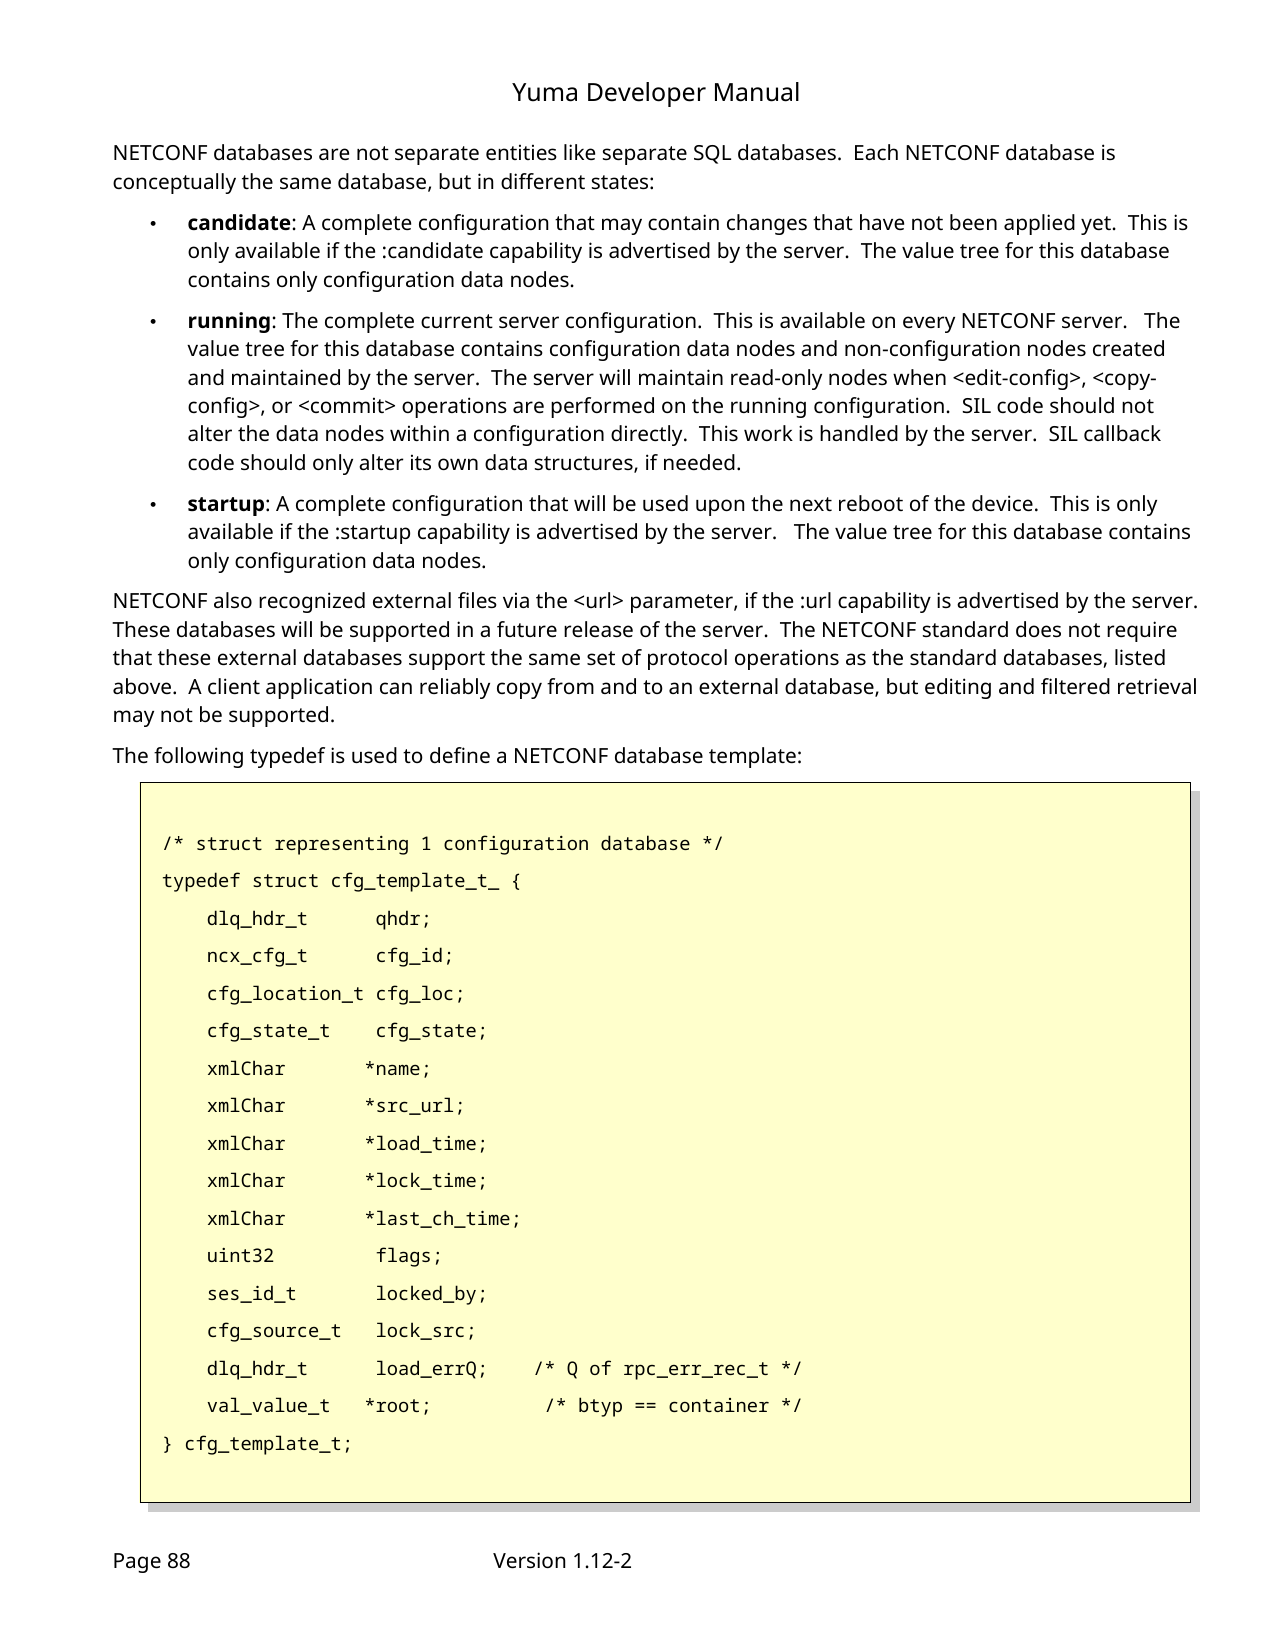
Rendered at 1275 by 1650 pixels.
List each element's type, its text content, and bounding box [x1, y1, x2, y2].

text } cfg_template_t; [141, 1420, 1190, 1455]
text NETCONF also recognized external files via the <url> parameter, if the :url capability is advertised by the server. These databases will be supported in a future release of the server. The NETCONF standard does not require that these external databases support the same set of protocol operations as the standard databases, listed above. A client application can reliably copy from and to an external database, but editing and filtered retrieval may not be supported. [112, 587, 1200, 729]
text uint32 flags; [141, 1232, 1190, 1268]
text xmlChar *name; [141, 1045, 1190, 1080]
text NETCONF databases are not separate entities like separate SQL databases. Each NETCONF database is conceptually the same database, but in different states: [112, 138, 1200, 195]
text /* struct representing 1 configuration database */ [141, 820, 1190, 855]
text xmlChar *src_url; [141, 1082, 1190, 1118]
text ncx_cfg_t cfg_id; [141, 932, 1190, 968]
text val_value_t *root; /* btyp == container */ [141, 1382, 1190, 1418]
text xmlChar *last_ch_time; [141, 1195, 1190, 1230]
text dlq_hdr_t load_errQ; /* Q of rpc_err_rec_t */ [141, 1345, 1190, 1380]
list startup: A complete configuration that will be used upon the next reboot of the device. This is only available if the :startup capability is advertised by the server. The value tree for this database contains only configuration data nodes. [150, 489, 1200, 574]
text cfg_state_t cfg_state; [141, 1007, 1190, 1043]
list candidate: A complete configuration that may contain changes that have not been applied yet. This is only available if the :candidate capability is advertised by the server. The value tree for this database contains only configuration data nodes. [150, 208, 1200, 293]
text cfg_source_t lock_src; [141, 1307, 1190, 1343]
text typedef struct cfg_template_t_ { [141, 857, 1190, 893]
text cfg_location_t cfg_loc; [141, 970, 1190, 1005]
text xmlChar *load_time; [141, 1120, 1190, 1155]
text The following typedef is used to define a NETCONF database template: [112, 741, 1200, 770]
text xmlChar *lock_time; [141, 1157, 1190, 1193]
text ses_id_t locked_by; [141, 1270, 1190, 1305]
text dlq_hdr_t qhdr; [141, 895, 1190, 930]
list running: The complete current server configuration. This is available on every NETCONF server. The value tree for this database contains configuration data nodes and non-configuration nodes created and maintained by the server. The server will maintain read-only nodes when <edit-config>, <copy-config>, or <commit> operations are performed on the running configuration. SIL code should not alter the data nodes within a configuration directly. This work is handled by the server. SIL callback code should only alter its own data structures, if needed. [150, 306, 1200, 476]
